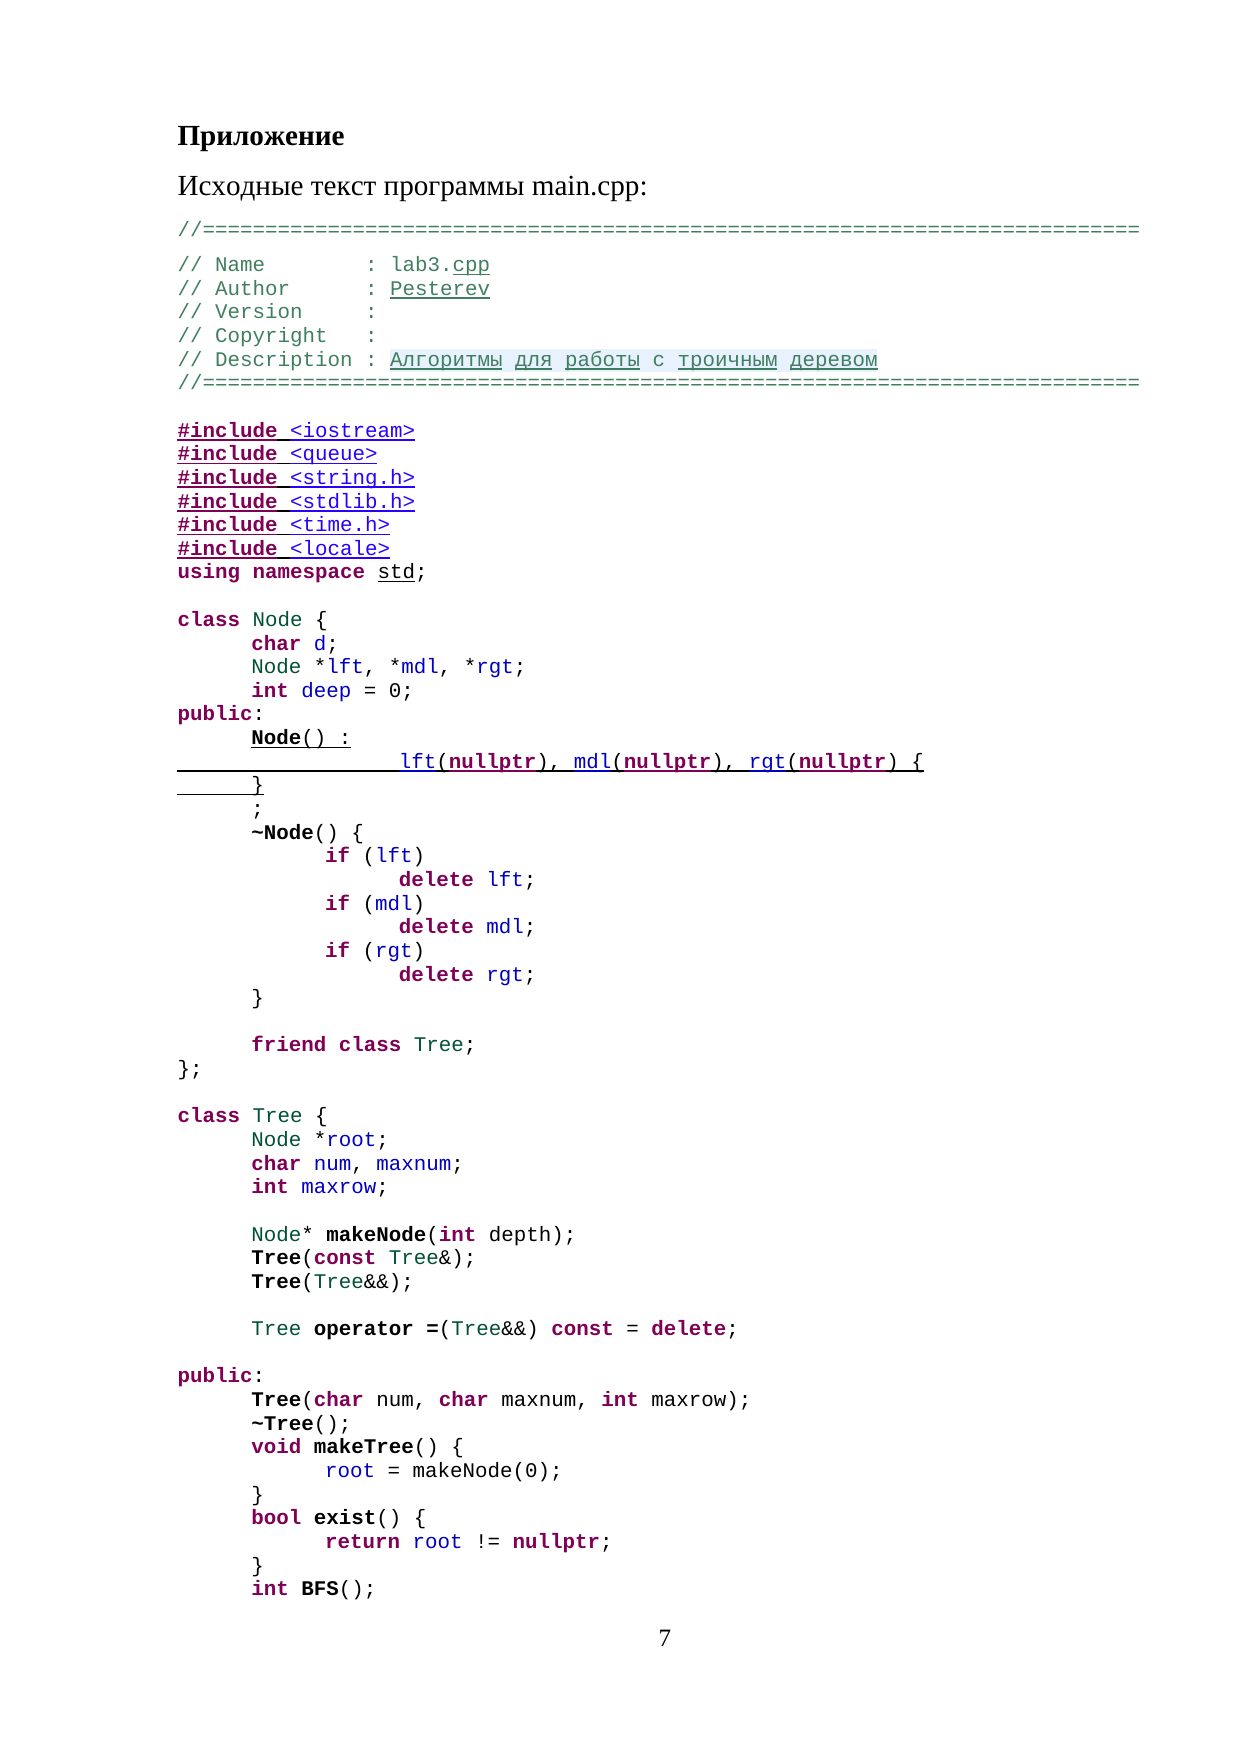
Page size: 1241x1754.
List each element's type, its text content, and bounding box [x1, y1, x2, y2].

text lft(nullptr), mdl(nullptr), rgt(nullptr) { [177, 751, 1152, 774]
text } [177, 1484, 1152, 1507]
text #include <stdlib.h> [177, 491, 1152, 514]
text } [177, 987, 1152, 1011]
text if (rgt) [177, 940, 1152, 963]
text Tree operator =(Tree&&) const = delete; [177, 1318, 1152, 1342]
text Node* makeNode(int depth); [177, 1224, 1152, 1247]
text // Author : Pesterev [177, 278, 1152, 301]
text // Name : lab3.cpp [177, 254, 1152, 278]
text Tree(const Tree&); [177, 1247, 1152, 1271]
text int BFS(); [177, 1578, 1152, 1602]
text }; [177, 1058, 1152, 1082]
text if (lft) [177, 845, 1152, 869]
text Node *root; [177, 1129, 1152, 1153]
text char d; [177, 632, 1152, 656]
text // Version : [177, 301, 1152, 325]
text bool exist() { [177, 1507, 1152, 1531]
text Исходные текст программы main.cpp: [177, 168, 1152, 202]
text return root != nullptr; [177, 1531, 1152, 1555]
text Tree(Tree&&); [177, 1271, 1152, 1294]
text //=========================================================================== [177, 372, 1152, 396]
text #include <time.h> [177, 514, 1152, 538]
text #include <string.h> [177, 467, 1152, 491]
text Tree(char num, char maxnum, int maxrow); [177, 1389, 1152, 1413]
text // Description : Алгоритмы для работы с троичным деревом [177, 349, 1152, 372]
text ~Node() { [177, 822, 1152, 845]
text int deep = 0; [177, 680, 1152, 703]
text Node() : [177, 727, 1152, 751]
text public: [177, 1366, 1152, 1389]
text delete mdl; [177, 916, 1152, 940]
text ; [177, 798, 1152, 822]
text public: [177, 703, 1152, 727]
text #include <queue> [177, 443, 1152, 467]
text //=========================================================================== [177, 219, 1152, 242]
text root = makeNode(0); [177, 1460, 1152, 1484]
text void makeTree() { [177, 1436, 1152, 1460]
text char num, maxnum; [177, 1153, 1152, 1176]
text } [177, 1555, 1152, 1578]
text delete rgt; [177, 963, 1152, 987]
text #include <locale> [177, 538, 1152, 562]
text int maxrow; [177, 1176, 1152, 1200]
text using namespace std; [177, 562, 1152, 585]
text Приложение [177, 118, 1152, 152]
text // Copyright : [177, 325, 1152, 349]
text class Tree { [177, 1105, 1152, 1129]
text Node *lft, *mdl, *rgt; [177, 656, 1152, 680]
text if (mdl) [177, 893, 1152, 916]
text #include <iostream> [177, 420, 1152, 443]
text class Node { [177, 609, 1152, 632]
text ~Tree(); [177, 1413, 1152, 1436]
text friend class Tree; [177, 1034, 1152, 1058]
text } [177, 774, 1152, 798]
text delete lft; [177, 869, 1152, 893]
